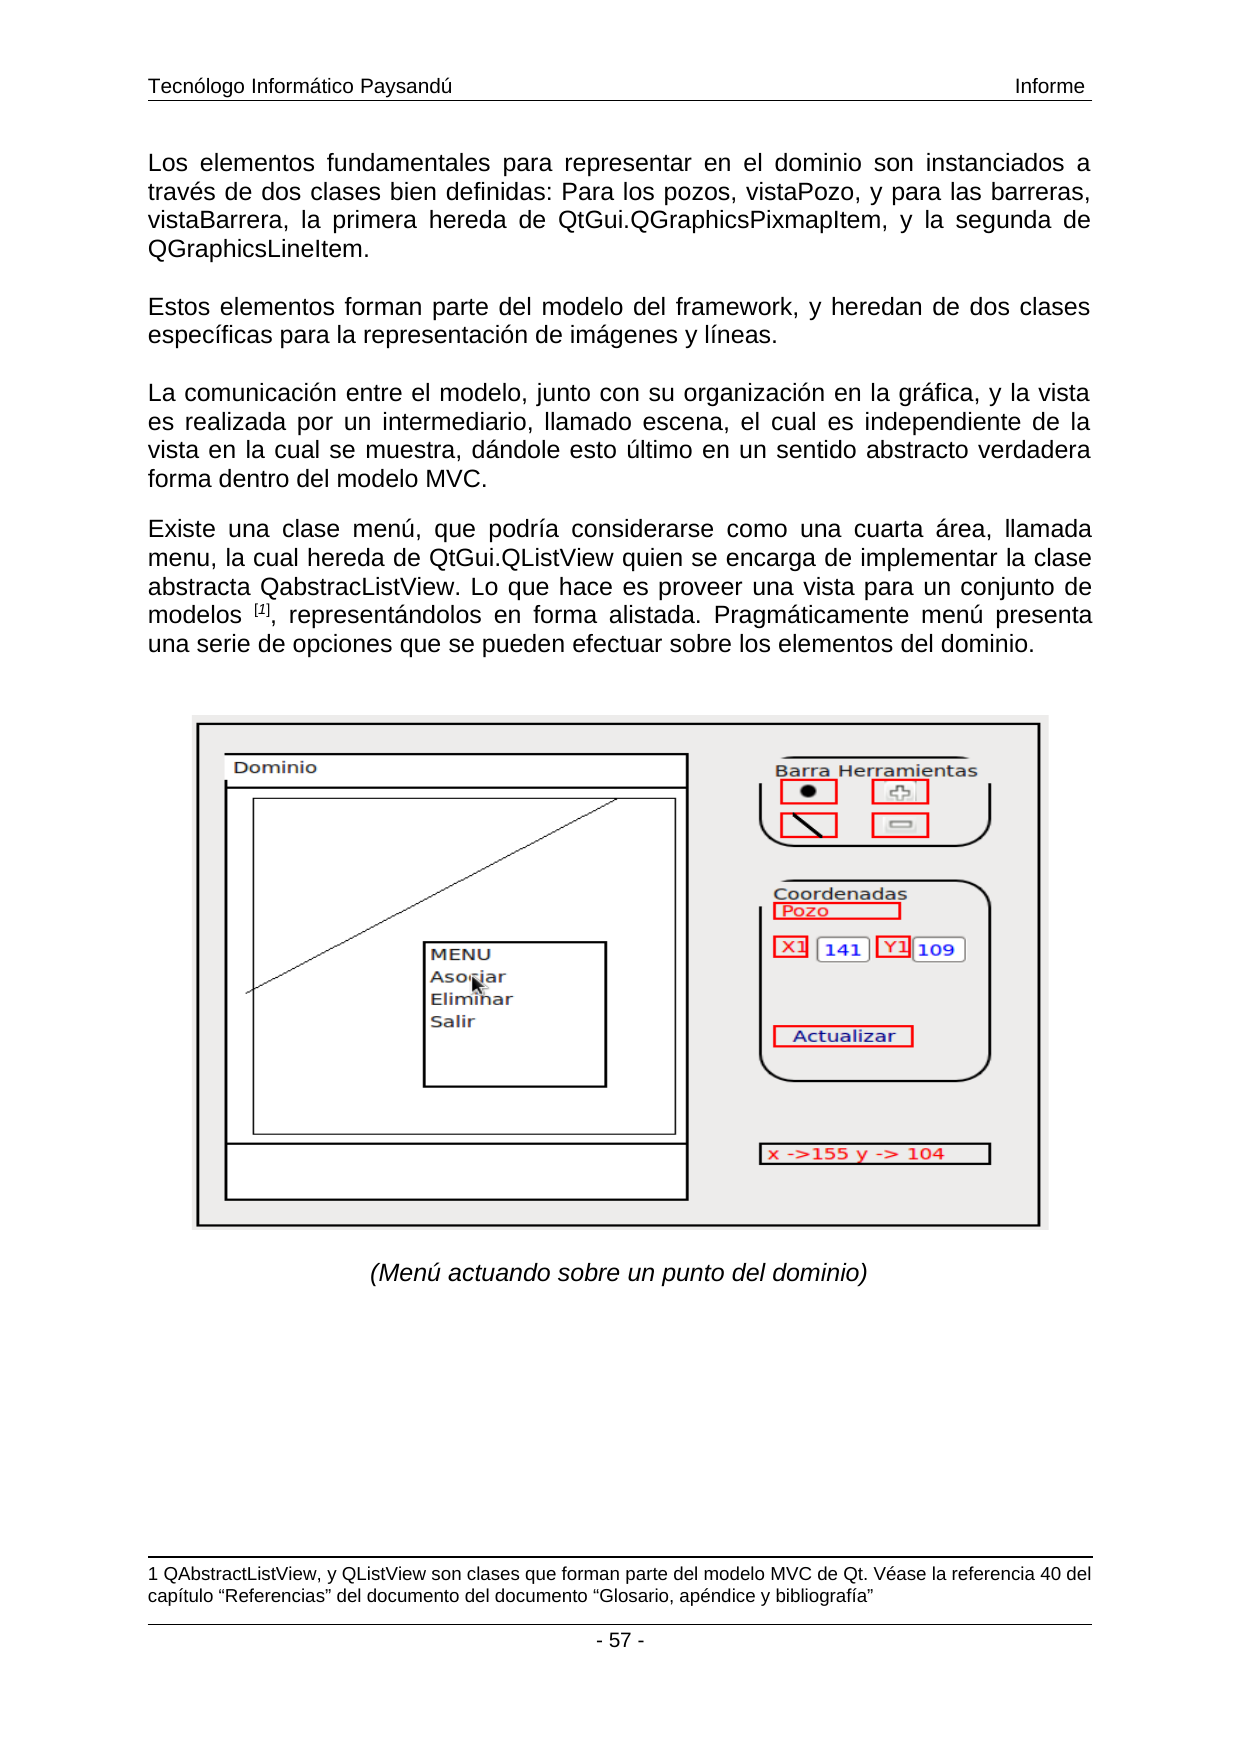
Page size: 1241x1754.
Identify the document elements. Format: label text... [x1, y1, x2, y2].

text QAbstractListView, y QListView son clases que forman parte del modelo MVC de Qt. Véase la referencia 40 del capítulo “Referencias” del documento del documento “Glosario, apéndice y bibliografía” [148, 1563, 1092, 1606]
text Existe una clase menú, que podría considerarse como una cuarta área, llamada menu, la cual hereda de QtGui.QListView quien se encarga de implementar la clase abstracta QabstracListView. Lo que hace es proveer una vista para un conjunto de modelos [], representándolos en forma alistada. Pragmáticamente menú presenta una serie de opciones que se pueden efectuar sobre los elementos del dominio. [148, 514, 1092, 658]
text Estos elementos forman parte del modelo del framework, y heredan de dos clases específicas para la representación de imágenes y líneas. [148, 291, 1092, 349]
text La comunicación entre el modelo, junto con su organización en la gráfica, y la vista es realizada por un intermediario, llamado escena, el cual es independiente de la vista en la cual se muestra, dándole esto último en un sentido abstracto verdadera forma dentro del modelo MVC. [148, 378, 1092, 493]
picture [191, 715, 1049, 1230]
text (Menú actuando sobre un punto del dominio) [148, 1258, 1092, 1287]
text Los elementos fundamentales para representar en el dominio son instanciados a través de dos clases bien definidas: Para los pozos, vistaPozo, y para las barreras, vistaBarrera, la primera hereda de QtGui.QGraphicsPixmapItem, y la segunda de QGraphicsLineItem. [148, 148, 1092, 263]
